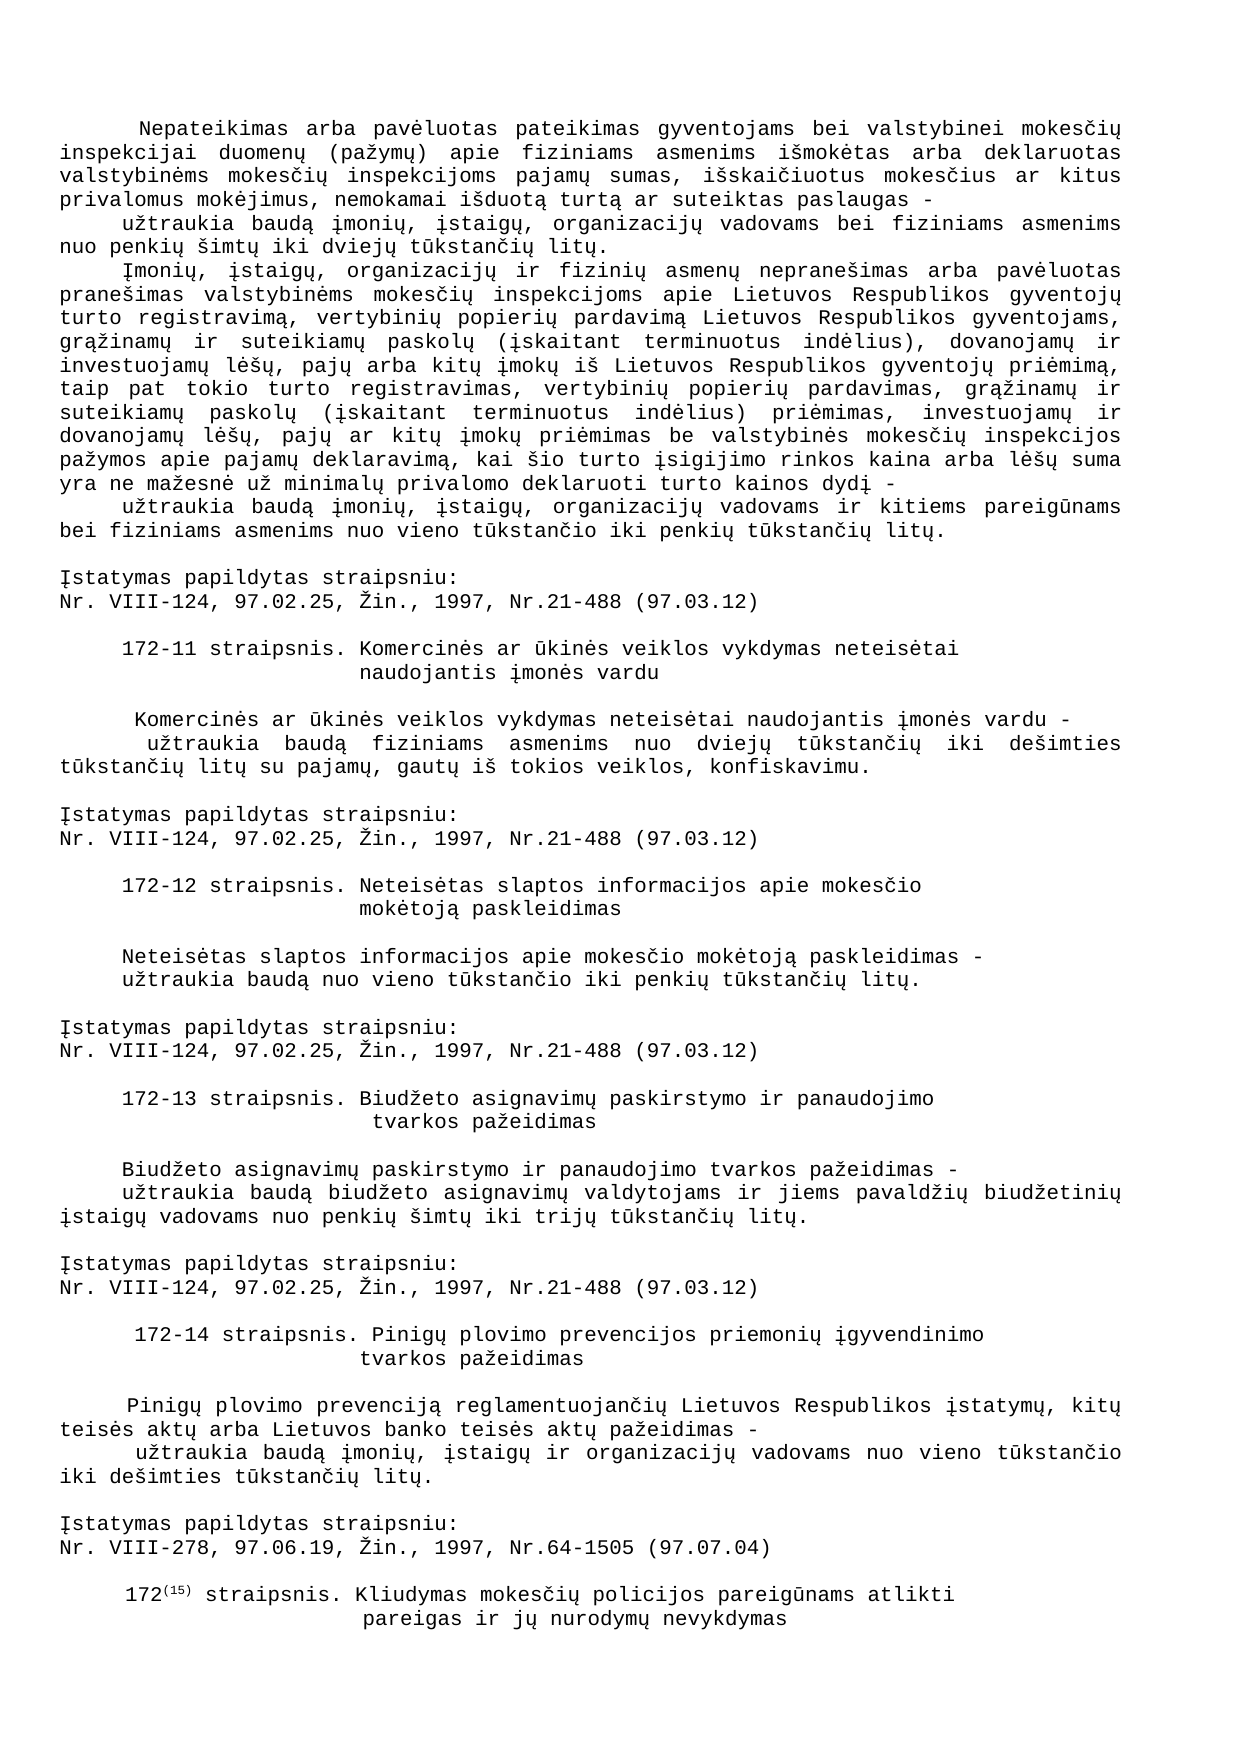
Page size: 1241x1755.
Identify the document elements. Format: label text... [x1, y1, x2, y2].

text Nr. VIII-124, 97.02.25, Žin., 1997, Nr.21-488 (97.03.12) [59, 1040, 1122, 1064]
text užtraukia baudą įmonių, įstaigų, organizacijų vadovams ir kitiems pareigūnams bei fiziniams asmenims nuo vieno tūkstančio iki penkių tūkstančių litų. [59, 496, 1122, 544]
text pareigas ir jų nurodymų nevykdymas [59, 1608, 1122, 1631]
text mokėtoją paskleidimas [59, 898, 1122, 922]
text 172-14 straipsnis. Pinigų plovimo prevencijos priemonių įgyvendinimo [59, 1324, 1122, 1348]
text Įstatymas papildytas straipsniu: [59, 1253, 1122, 1277]
text Nr. VIII-124, 97.02.25, Žin., 1997, Nr.21-488 (97.03.12) [59, 1277, 1122, 1300]
text užtraukia baudą fiziniams asmenims nuo dviejų tūkstančių iki dešimties tūkstančių litų su pajamų, gautų iš tokios veiklos, konfiskavimu. [59, 733, 1122, 780]
text naudojantis įmonės vardu [59, 662, 1122, 686]
text Nr. VIII-124, 97.02.25, Žin., 1997, Nr.21-488 (97.03.12) [59, 827, 1122, 851]
text Įstatymas papildytas straipsniu: [59, 1017, 1122, 1040]
text Nr. VIII-124, 97.02.25, Žin., 1997, Nr.21-488 (97.03.12) [59, 591, 1122, 615]
text užtraukia baudą biudžeto asignavimų valdytojams ir jiems pavaldžių biudžetinių įstaigų vadovams nuo penkių šimtų iki trijų tūkstančių litų. [59, 1182, 1122, 1229]
text 172-12 straipsnis. Neteisėtas slaptos informacijos apie mokesčio [59, 875, 1122, 898]
text tvarkos pažeidimas [59, 1348, 1122, 1371]
text 172-11 straipsnis. Komercinės ar ūkinės veiklos vykdymas neteisėtai [59, 638, 1122, 662]
text Įstatymas papildytas straipsniu: [59, 567, 1122, 591]
text Nr. VIII-278, 97.06.19, Žin., 1997, Nr.64-1505 (97.07.04) [59, 1537, 1122, 1561]
text Įstatymas papildytas straipsniu: [59, 1513, 1122, 1537]
text Komercinės ar ūkinės veiklos vykdymas neteisėtai naudojantis įmonės vardu - [59, 709, 1122, 733]
text 172(15) straipsnis. Kliudymas mokesčių policijos pareigūnams atlikti [59, 1584, 1122, 1608]
text užtraukia baudą įmonių, įstaigų, organizacijų vadovams bei fiziniams asmenims nuo penkių šimtų iki dviejų tūkstančių litų. [59, 213, 1122, 260]
text Biudžeto asignavimų paskirstymo ir panaudojimo tvarkos pažeidimas - [59, 1158, 1122, 1182]
text Įstatymas papildytas straipsniu: [59, 804, 1122, 827]
text Neteisėtas slaptos informacijos apie mokesčio mokėtoją paskleidimas - [59, 946, 1122, 969]
text Nepateikimas arba pavėluotas pateikimas gyventojams bei valstybinei mokesčių inspekcijai duomenų (pažymų) apie fiziniams asmenims išmokėtas arba deklaruotas valstybinėms mokesčių inspekcijoms pajamų sumas, išskaičiuotus mokesčius ar kitus privalomus mokėjimus, nemokamai išduotą turtą ar suteiktas paslaugas - [59, 118, 1122, 213]
text Įmonių, įstaigų, organizacijų ir fizinių asmenų nepranešimas arba pavėluotas pranešimas valstybinėms mokesčių inspekcijoms apie Lietuvos Respublikos gyventojų turto registravimą, vertybinių popierių pardavimą Lietuvos Respublikos gyventojams, grąžinamų ir suteikiamų paskolų (įskaitant terminuotus indėlius), dovanojamų ir investuojamų lėšų, pajų arba kitų įmokų iš Lietuvos Respublikos gyventojų priėmimą, taip pat tokio turto registravimas, vertybinių popierių pardavimas, grąžinamų ir suteikiamų paskolų (įskaitant terminuotus indėlius) priėmimas, investuojamų ir dovanojamų lėšų, pajų ar kitų įmokų priėmimas be valstybinės mokesčių inspekcijos pažymos apie pajamų deklaravimą, kai šio turto įsigijimo rinkos kaina arba lėšų suma yra ne mažesnė už minimalų privalomo deklaruoti turto kainos dydį - [59, 260, 1122, 496]
text 172-13 straipsnis. Biudžeto asignavimų paskirstymo ir panaudojimo [59, 1088, 1122, 1111]
text tvarkos pažeidimas [59, 1111, 1122, 1135]
text užtraukia baudą įmonių, įstaigų ir organizacijų vadovams nuo vieno tūkstančio iki dešimties tūkstančių litų. [59, 1442, 1122, 1489]
text užtraukia baudą nuo vieno tūkstančio iki penkių tūkstančių litų. [59, 969, 1122, 993]
text Pinigų plovimo prevenciją reglamentuojančių Lietuvos Respublikos įstatymų, kitų teisės aktų arba Lietuvos banko teisės aktų pažeidimas - [59, 1395, 1122, 1442]
